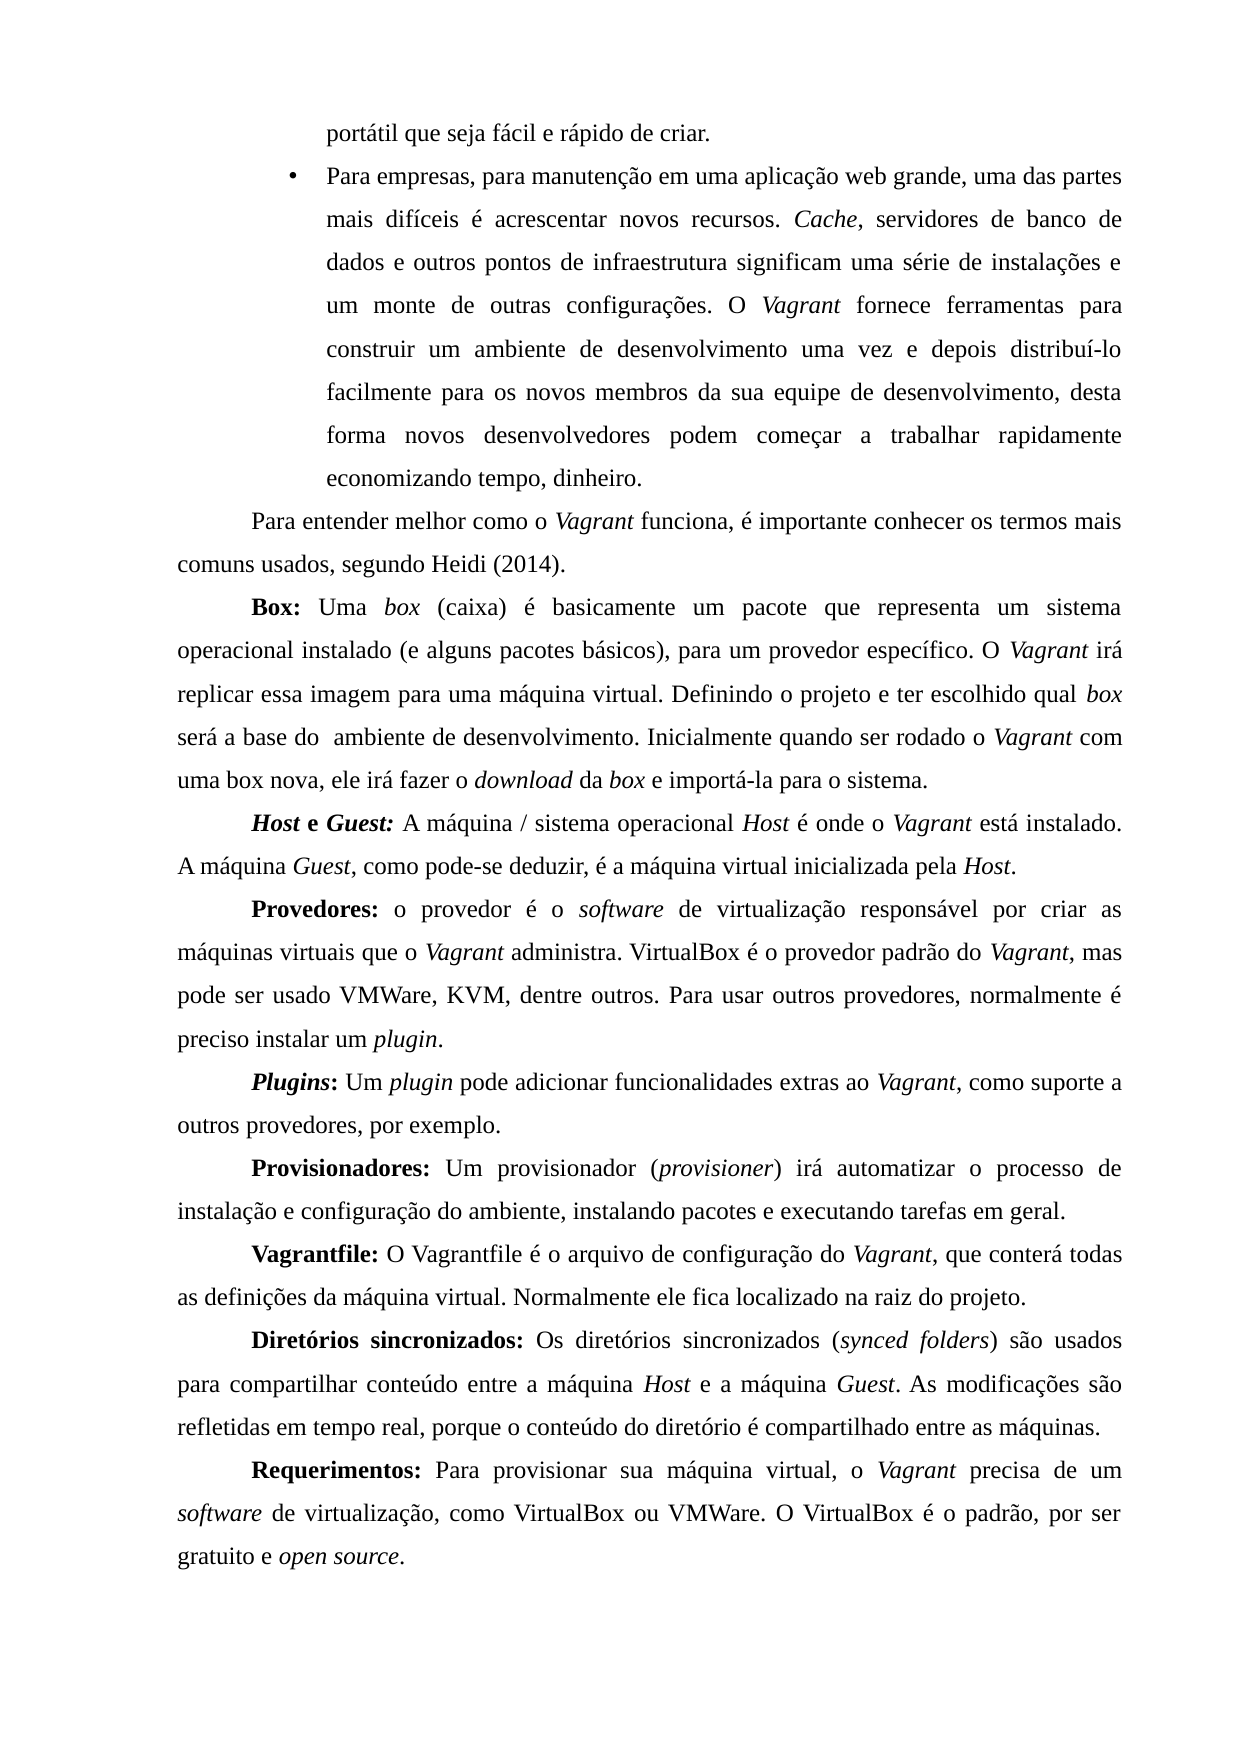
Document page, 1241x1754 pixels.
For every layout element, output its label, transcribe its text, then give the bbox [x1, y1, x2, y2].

text Diretórios sincronizados: Os diretórios sincronizados (synced folders) são usados para compartilhar conteúdo entre a máquina Host e a máquina Guest. As modificações são refletidas em tempo real, porque o conteúdo do diretório é compartilhado entre as máquinas. [177, 1326, 1122, 1441]
text Para entender melhor como o Vagrant funciona, é importante conhecer os termos mais comuns usados, segundo Heidi (2014). [177, 506, 1122, 578]
text Provisionadores: Um provisionador (provisioner) irá automatizar o processo de instalação e configuração do ambiente, instalando pacotes e executando tarefas em geral. [177, 1153, 1122, 1225]
text Box: Uma box (caixa) é basicamente um pacote que representa um sistema operacional instalado (e alguns pacotes básicos), para um provedor específico. O Vagrant irá replicar essa imagem para uma máquina virtual. Definindo o projeto e ter escolhido qual box será a base do ambiente de desenvolvimento. Inicialmente quando ser rodado o Vagrant com uma box nova, ele irá fazer o download da box e importá-la para o sistema. [177, 592, 1122, 794]
list Para empresas, para manutenção em uma aplicação web grande, uma das partes mais difíceis é acrescentar novos recursos. Cache, servidores de banco de dados e outros pontos de infraestrutura significam uma série de instalações e um monte de outras configurações. O Vagrant fornece ferramentas para construir um ambiente de desenvolvimento uma vez e depois distribuí-lo facilmente para os novos membros da sua equipe de desenvolvimento, desta forma novos desenvolvedores podem começar a trabalhar rapidamente economizando tempo, dinheiro. [288, 161, 1122, 492]
text Host e Guest: A máquina / sistema operacional Host é onde o Vagrant está instalado. A máquina Guest, como pode-se deduzir, é a máquina virtual inicializada pela Host. [177, 808, 1122, 880]
text Vagrantfile: O Vagrantfile é o arquivo de configuração do Vagrant, que conterá todas as definições da máquina virtual. Normalmente ele fica localizado na raiz do projeto. [177, 1239, 1122, 1311]
list portátil que seja fácil e rápido de criar. [288, 118, 1122, 147]
text Provedores: o provedor é o software de virtualização responsável por criar as máquinas virtuais que o Vagrant administra. VirtualBox é o provedor padrão do Vagrant, mas pode ser usado VMWare, KVM, dentre outros. Para usar outros provedores, normalmente é preciso instalar um plugin. [177, 894, 1122, 1052]
text Plugins: Um plugin pode adicionar funcionalidades extras ao Vagrant, como suporte a outros provedores, por exemplo. [177, 1067, 1122, 1139]
text Requerimentos: Para provisionar sua máquina virtual, o Vagrant precisa de um software de virtualização, como VirtualBox ou VMWare. O VirtualBox é o padrão, por ser gratuito e open source. [177, 1455, 1122, 1570]
